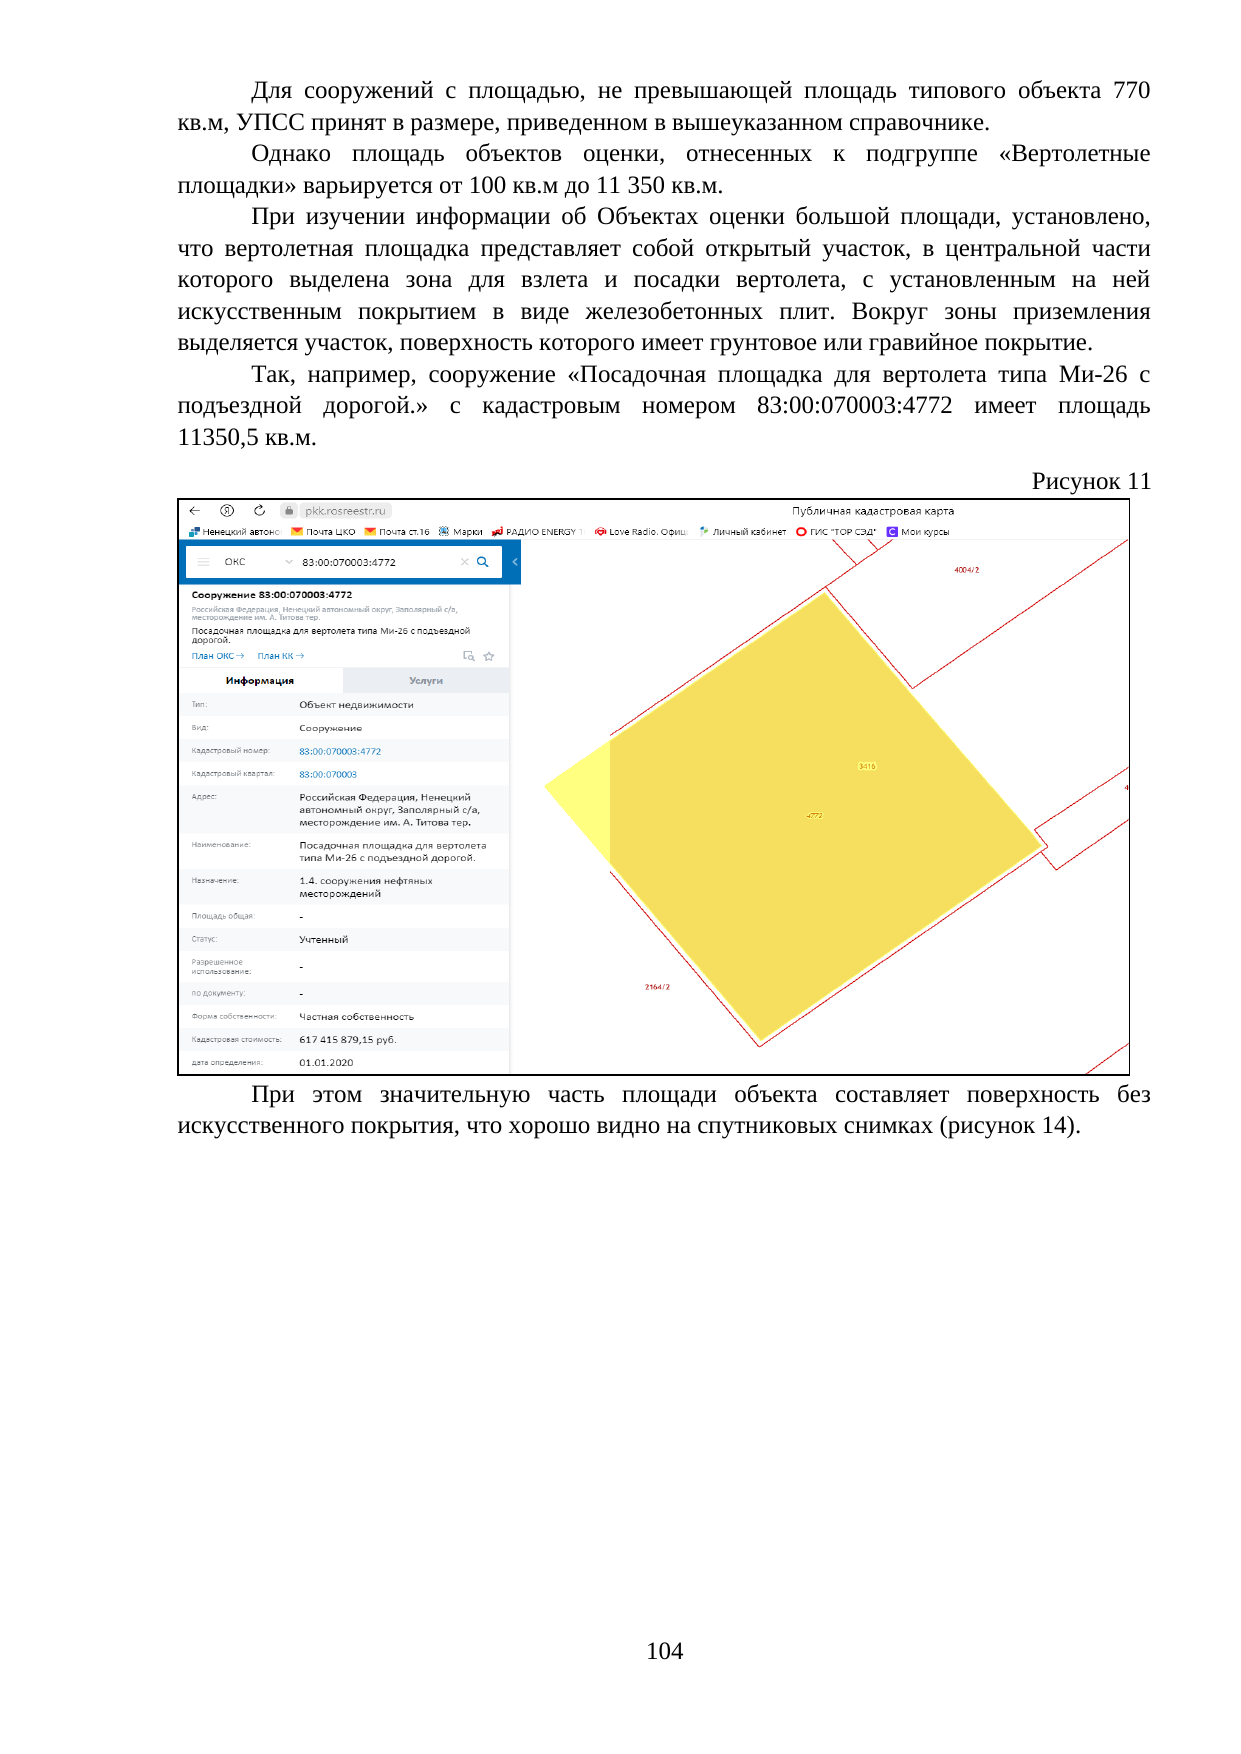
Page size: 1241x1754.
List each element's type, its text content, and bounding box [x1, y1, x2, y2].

text При изучении информации об Объектах оценки большой площади, установлено, что вертолетная площадка представляет собой открытый участок, в центральной части которого выделена зона для взлета и посадки вертолета, с установленным на ней искусственным покрытием в виде железобетонных плит. Вокруг зоны приземления выделяется участок, поверхность которого имеет грунтовое или гравийное покрытие. [177, 201, 1152, 356]
text Однако площадь объектов оценки, отнесенных к подгруппе «Вертолетные площадки» варьируется от 100 кв.м до 11 350 кв.м. [177, 138, 1152, 198]
text Рисунок 11 [177, 466, 1152, 495]
text Так, например, сооружение «Посадочная площадка для вертолета типа Ми-26 с подъездной дорогой.» с кадастровым номером 83:00:070003:4772 имеет площадь 11350,5 кв.м. [177, 359, 1152, 451]
text Для сооружений с площадью, не превышающей площадь типового объекта 770 кв.м, УПСС принят в размере, приведенном в вышеуказанном справочнике. [177, 75, 1152, 135]
text При этом значительную часть площади объекта составляет поверхность без искусственного покрытия, что хорошо видно на спутниковых снимках (рисунок 14). [177, 1079, 1152, 1139]
